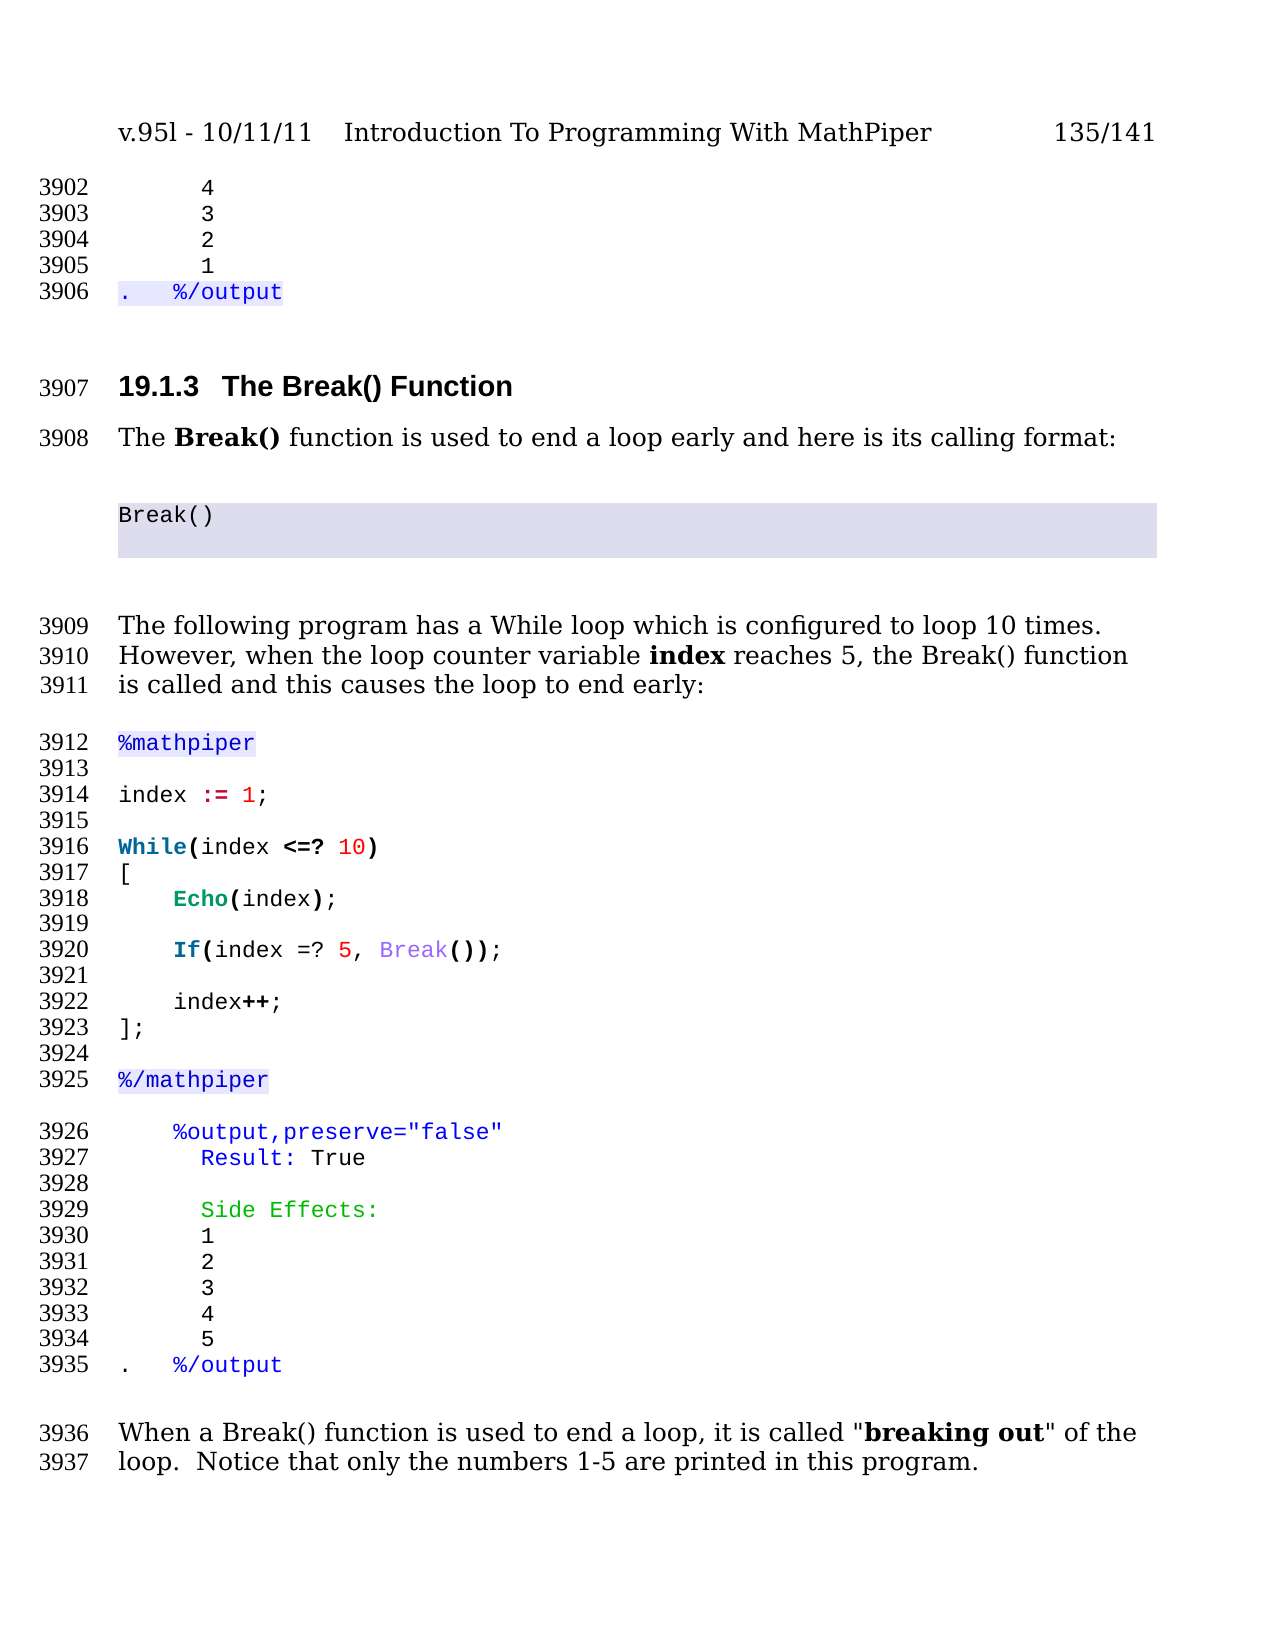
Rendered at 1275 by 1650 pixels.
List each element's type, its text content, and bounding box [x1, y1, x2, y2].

text index := 1; [118, 783, 1157, 809]
text 4 [118, 177, 1157, 203]
text . %/output [118, 1354, 1157, 1380]
text [ [118, 861, 1157, 887]
text Echo(index); [118, 887, 1157, 913]
text %/mathpiper [118, 1068, 1157, 1094]
text Side Effects: [118, 1198, 1157, 1224]
text 2 [118, 1250, 1157, 1276]
text 4 [118, 1302, 1157, 1328]
text The following program has a While loop which is configured to loop 10 times. However, when the loop counter variable index reaches 5, the Break() function is called and this causes the loop to end early: [118, 612, 1157, 699]
text 3 [118, 203, 1157, 229]
table_header Break() [118, 503, 1157, 558]
text Result: True [118, 1146, 1157, 1172]
text ]; [118, 1017, 1157, 1042]
text The Break() function is used to end a loop early and here is its calling format: [118, 423, 1157, 453]
text 2 [118, 229, 1157, 254]
text While(index <=? 10) [118, 835, 1157, 861]
text 3 [118, 1276, 1157, 1302]
subtitle The Break() Function [118, 369, 1157, 402]
text . %/output [118, 281, 1157, 306]
text %mathpiper [118, 731, 1157, 757]
text 1 [118, 1224, 1157, 1250]
text %output,preserve="false" [118, 1120, 1157, 1146]
text 5 [118, 1328, 1157, 1354]
text If(index =? 5, Break()); [118, 939, 1157, 965]
text When a Break() function is used to end a loop, it is called "breaking out" of the loop. Notice that only the numbers 1-5 are printed in this program. [118, 1418, 1157, 1477]
text index++; [118, 991, 1157, 1017]
text 1 [118, 254, 1157, 281]
